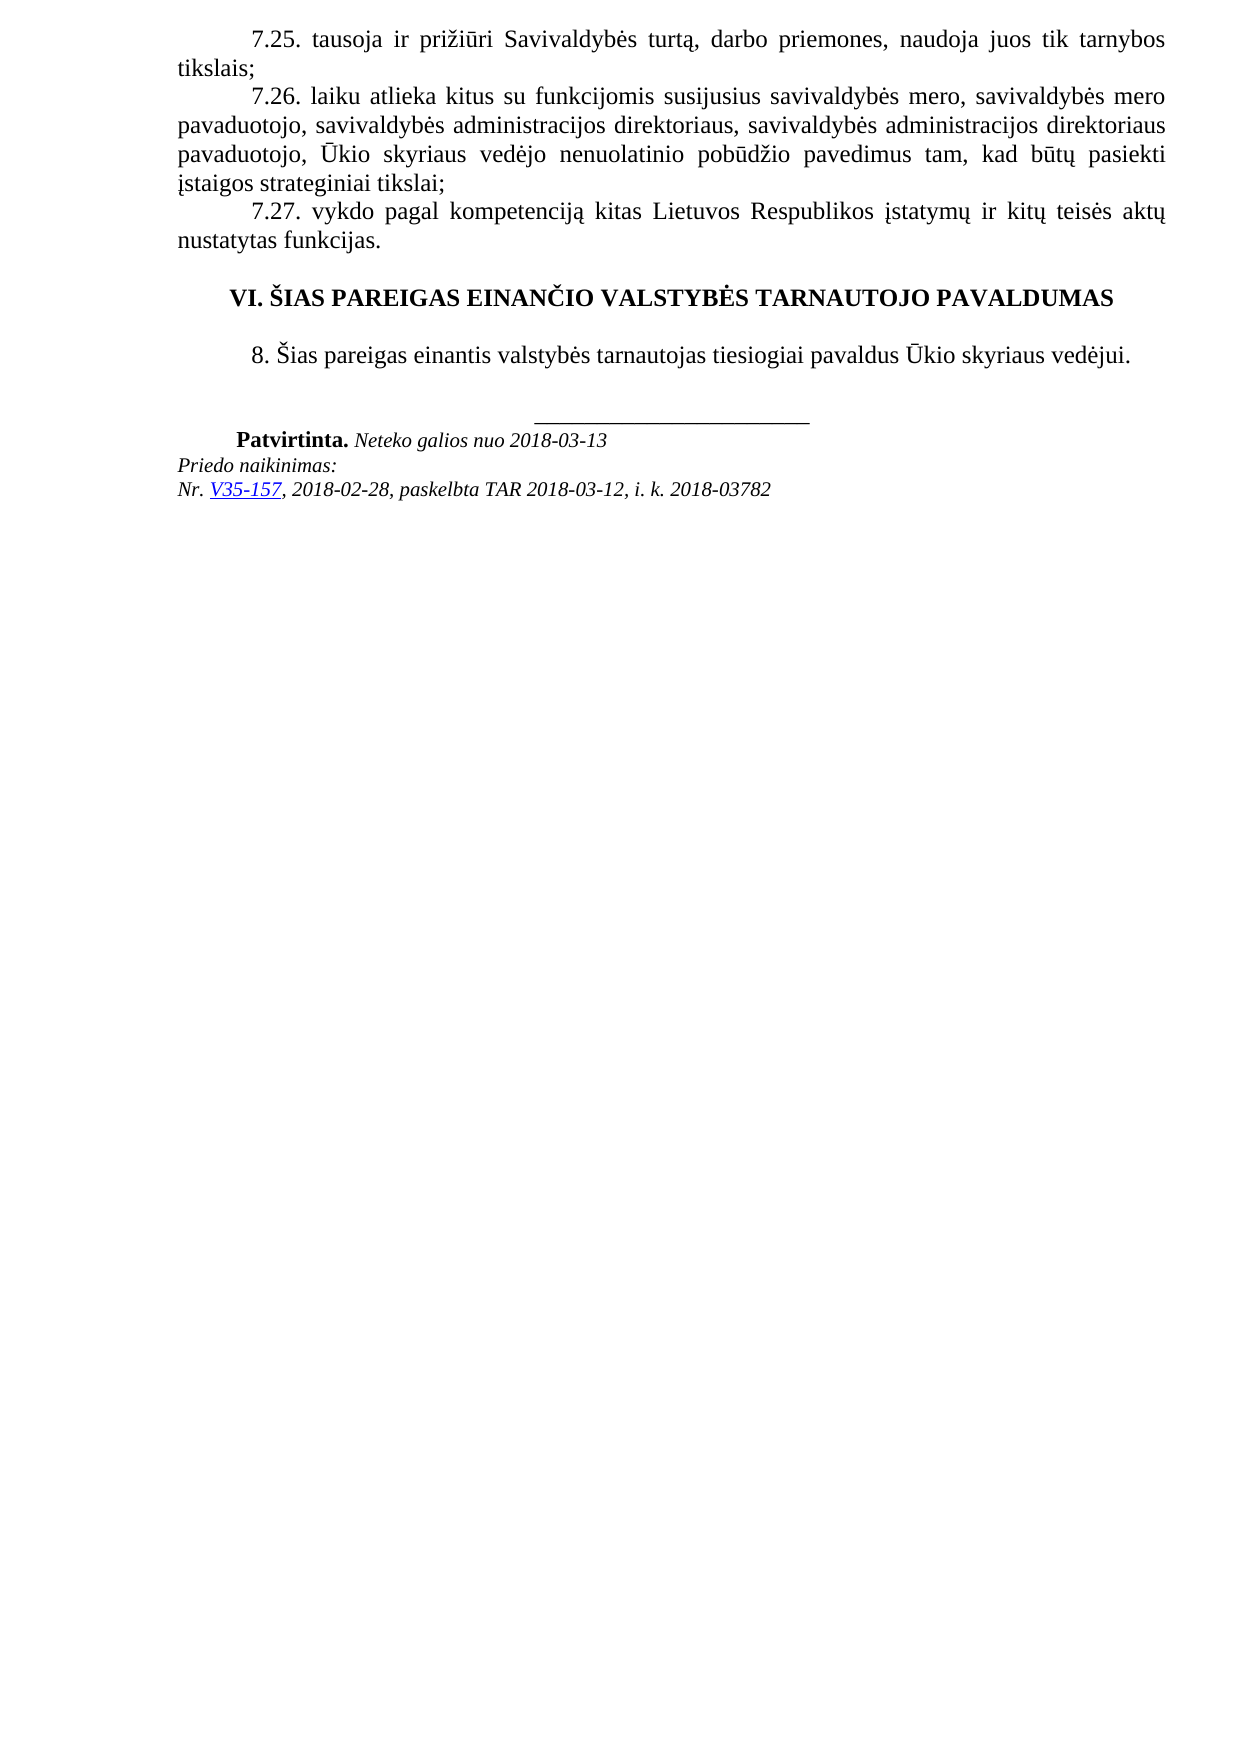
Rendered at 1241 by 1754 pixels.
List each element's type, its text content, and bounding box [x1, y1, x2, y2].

text ______________________ [177, 398, 1167, 426]
text 8. Šias pareigas einantis valstybės tarnautojas tiesiogiai pavaldus Ūkio skyriaus vedėjui. [177, 340, 1167, 369]
text 7.25. tausoja ir prižiūri Savivaldybės turtą, darbo priemones, naudoja juos tik tarnybos tikslais; [177, 24, 1167, 81]
text 7.27. vykdo pagal kompetenciją kitas Lietuvos Respublikos įstatymų ir kitų teisės aktų nustatytas funkcijas. [177, 196, 1167, 254]
text Patvirtinta. Neteko galios nuo 2018-03-13 [177, 426, 1167, 453]
text Nr. V35-157, 2018-02-28, paskelbta TAR 2018-03-12, i. k. 2018-03782 [177, 477, 1167, 501]
text 7.26. laiku atlieka kitus su funkcijomis susijusius savivaldybės mero, savivaldybės mero pavaduotojo, savivaldybės administracijos direktoriaus, savivaldybės administracijos direktoriaus pavaduotojo, Ūkio skyriaus vedėjo nenuolatinio pobūdžio pavedimus tam, kad būtų pasiekti įstaigos strateginiai tikslai; [177, 81, 1167, 196]
text Priedo naikinimas: [177, 453, 1167, 477]
text VI. ŠIAS PAREIGAS EINANČIO VALSTYBĖS TARNAUTOJO PAVALDUMAS [177, 283, 1167, 311]
